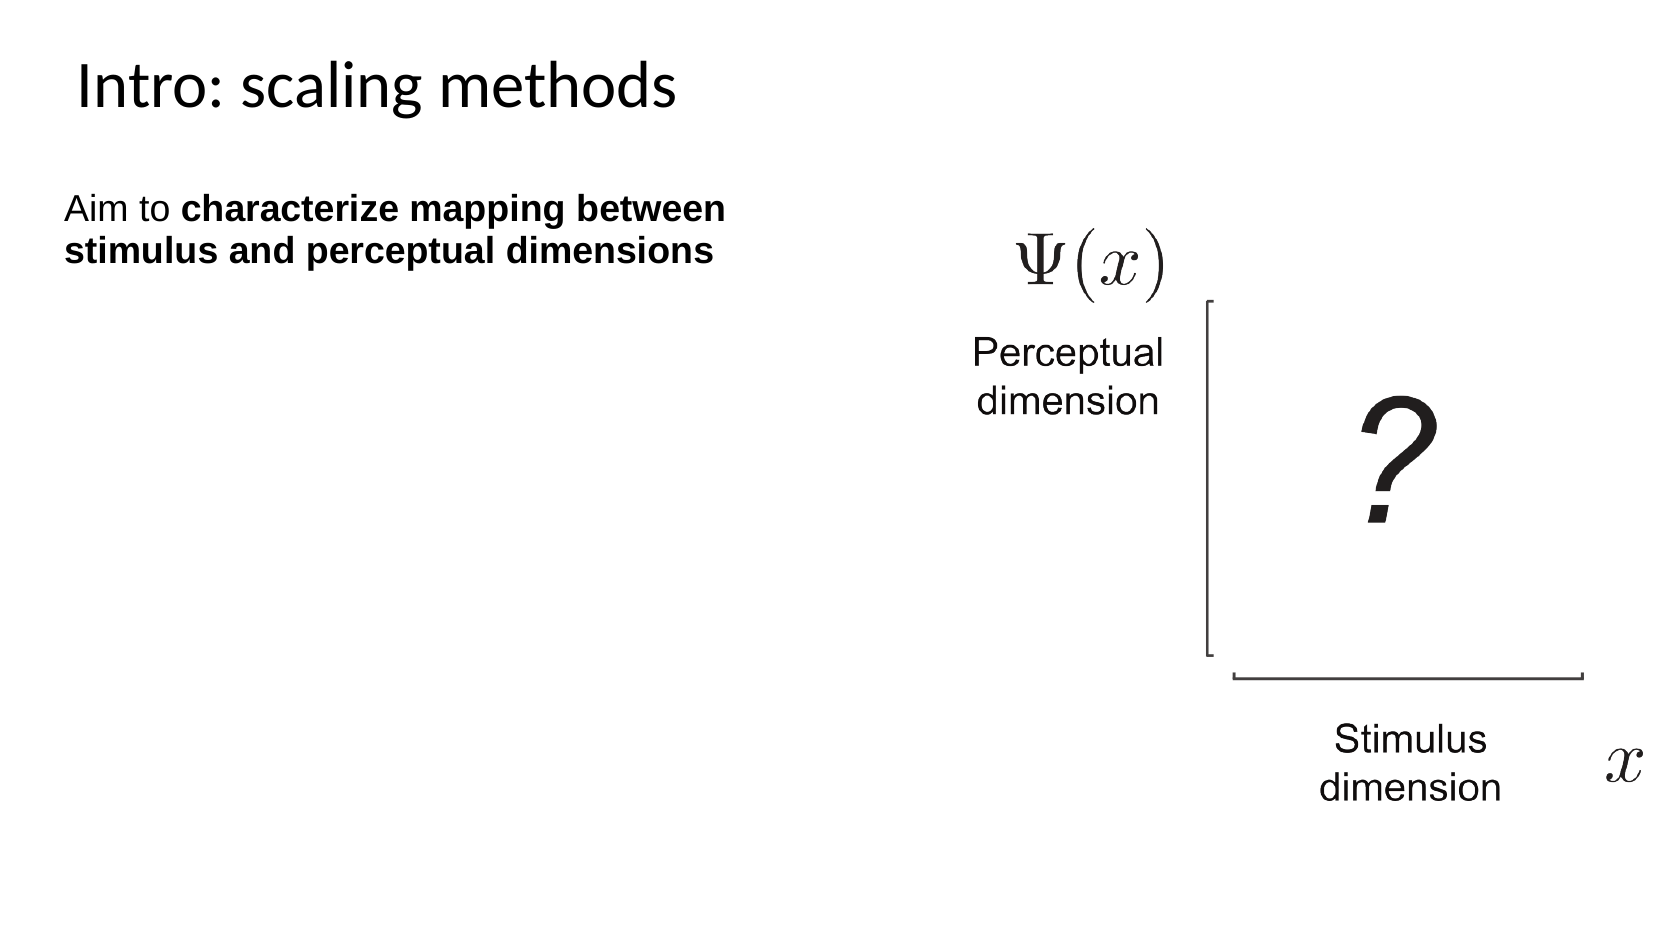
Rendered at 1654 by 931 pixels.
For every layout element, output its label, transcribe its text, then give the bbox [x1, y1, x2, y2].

text_box Aim to characterize mapping between stimulus and perceptual dimensions [49, 180, 863, 826]
picture [975, 228, 1643, 801]
title Intro: scaling methods [76, 13, 1565, 169]
